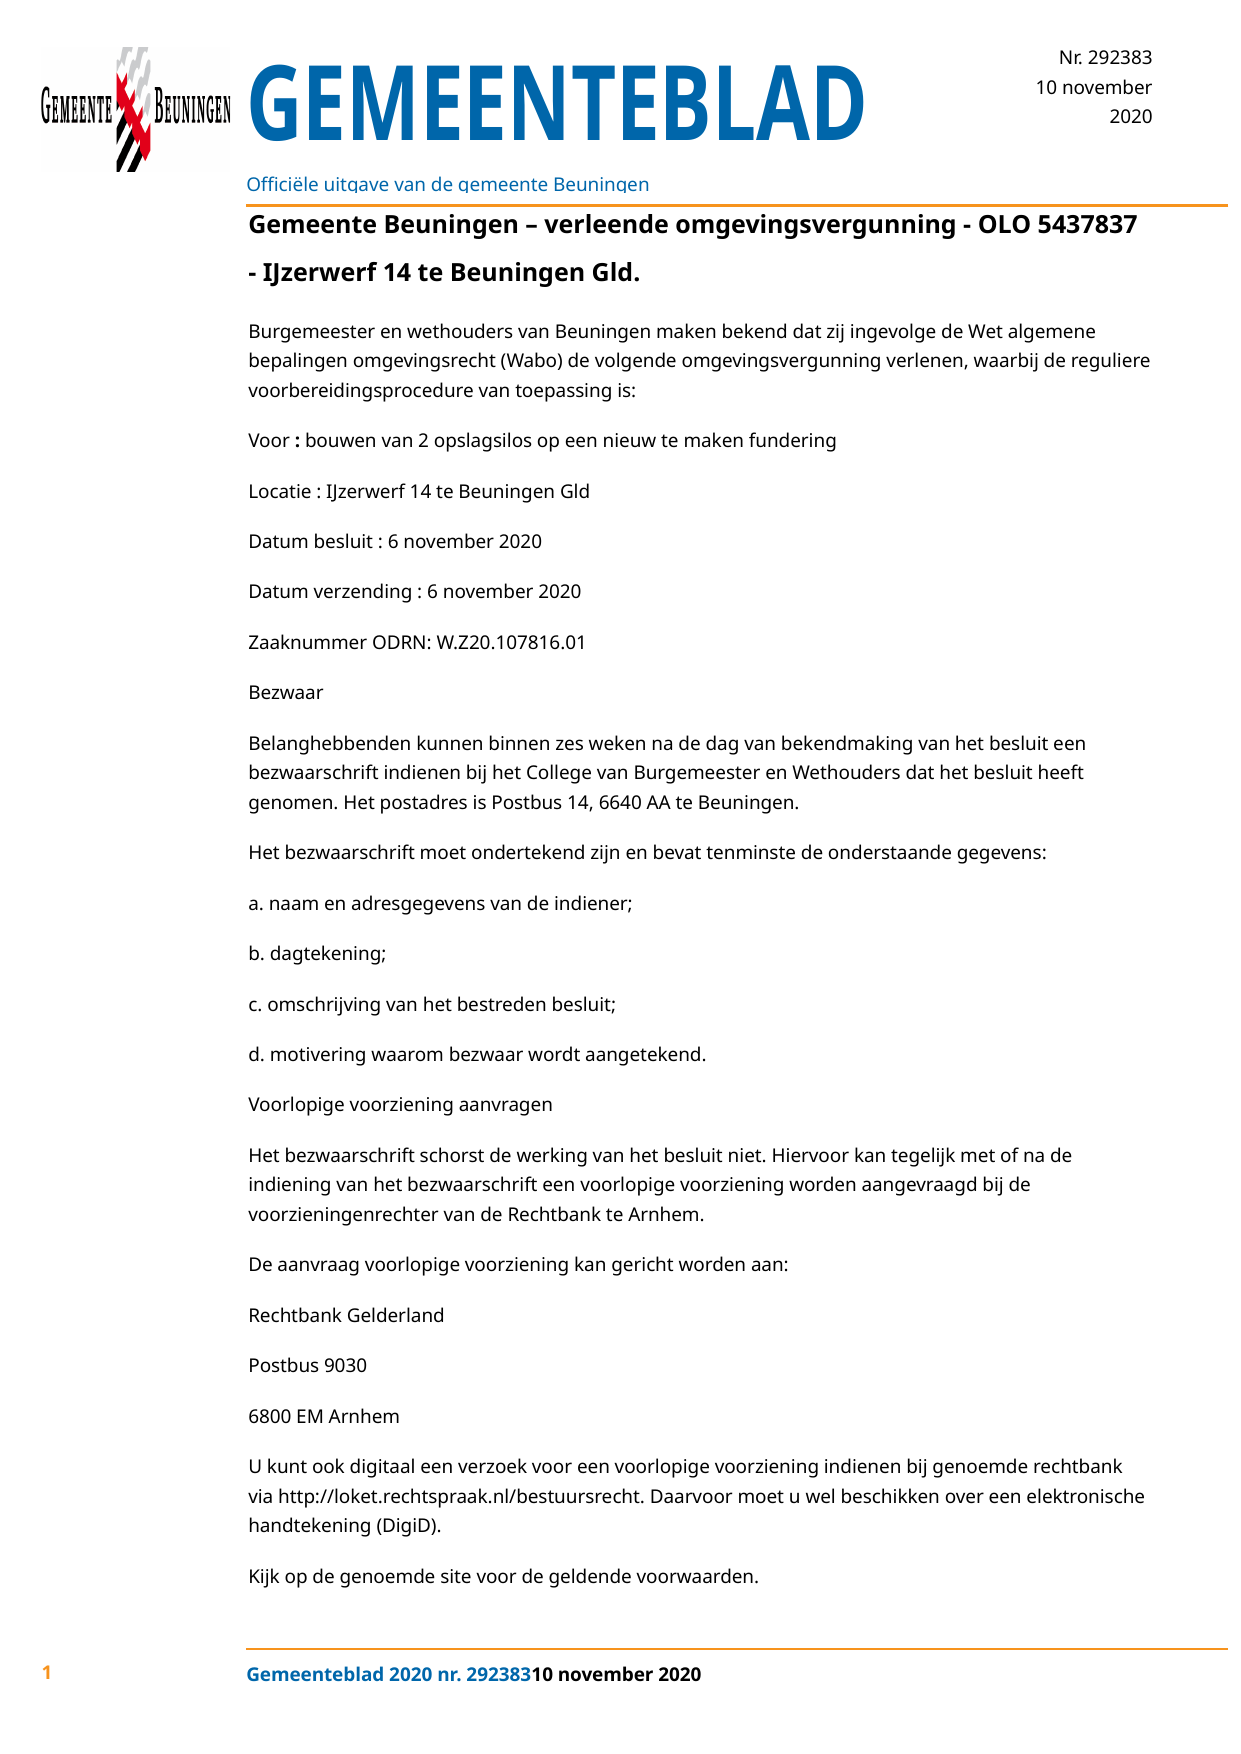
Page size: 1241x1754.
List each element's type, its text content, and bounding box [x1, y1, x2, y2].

text c. omschrijving van het bestreden besluit; [248, 991, 1152, 1017]
text Voorlopige voorziening aanvragen [248, 1092, 1152, 1117]
text Gemeente Beuningen – verleende omgevingsvergunning - OLO 5437837 - IJzerwerf 14 te Beuningen Gld. [248, 207, 1152, 288]
text d. motivering waarom bezwaar wordt aangetekend. [248, 1041, 1152, 1067]
text Rechtbank Gelderland [248, 1302, 1152, 1328]
text Datum verzending : 6 november 2020 [248, 579, 1152, 604]
text Kijk op de genoemde site voor de geldende voorwaarden. [248, 1563, 1152, 1589]
text Burgemeester en wethouders van Beuningen maken bekend dat zij ingevolge de Wet algemene bepalingen omgevingsrecht (Wabo) de volgende omgevingsvergunning verlenen, waarbij de reguliere voorbereidingsprocedure van toepassing is: [248, 318, 1152, 403]
picture [41, 47, 231, 172]
text Locatie : IJzerwerf 14 te Beuningen Gld [248, 478, 1152, 504]
text Voor : bouwen van 2 opslagsilos op een nieuw te maken fundering [248, 427, 1152, 453]
text U kunt ook digitaal een verzoek voor een voorlopige voorziening indienen bij genoemde rechtbank via http://loket.rechtspraak.nl/bestuursrecht. Daarvoor moet u wel beschikken over een elektronische handtekening (DigiD). [248, 1453, 1152, 1538]
text De aanvraag voorlopige voorziening kan gericht worden aan: [248, 1252, 1152, 1277]
text Zaaknummer ODRN: W.Z20.107816.01 [248, 629, 1152, 655]
text 6800 EM Arnhem [248, 1403, 1152, 1429]
text Datum besluit : 6 november 2020 [248, 528, 1152, 554]
text Het bezwaarschrift moet ondertekend zijn en bevat tenminste de onderstaande gegevens: [248, 839, 1152, 865]
text a. naam en adresgegevens van de indiener; [248, 890, 1152, 916]
text Het bezwaarschrift schorst de werking van het besluit niet. Hiervoor kan tegelijk met of na de indiening van het bezwaarschrift een voorlopige voorziening worden aangevraagd bij de voorzieningenrechter van de Rechtbank te Arnhem. [248, 1142, 1152, 1227]
text b. dagtekening; [248, 940, 1152, 966]
text Postbus 9030 [248, 1352, 1152, 1378]
text Belanghebbenden kunnen binnen zes weken na de dag van bekendmaking van het besluit een bezwaarschrift indienen bij het College van Burgemeester en Wethouders dat het besluit heeft genomen. Het postadres is Postbus 14, 6640 AA te Beuningen. [248, 730, 1152, 815]
text Bezwaar [248, 679, 1152, 705]
